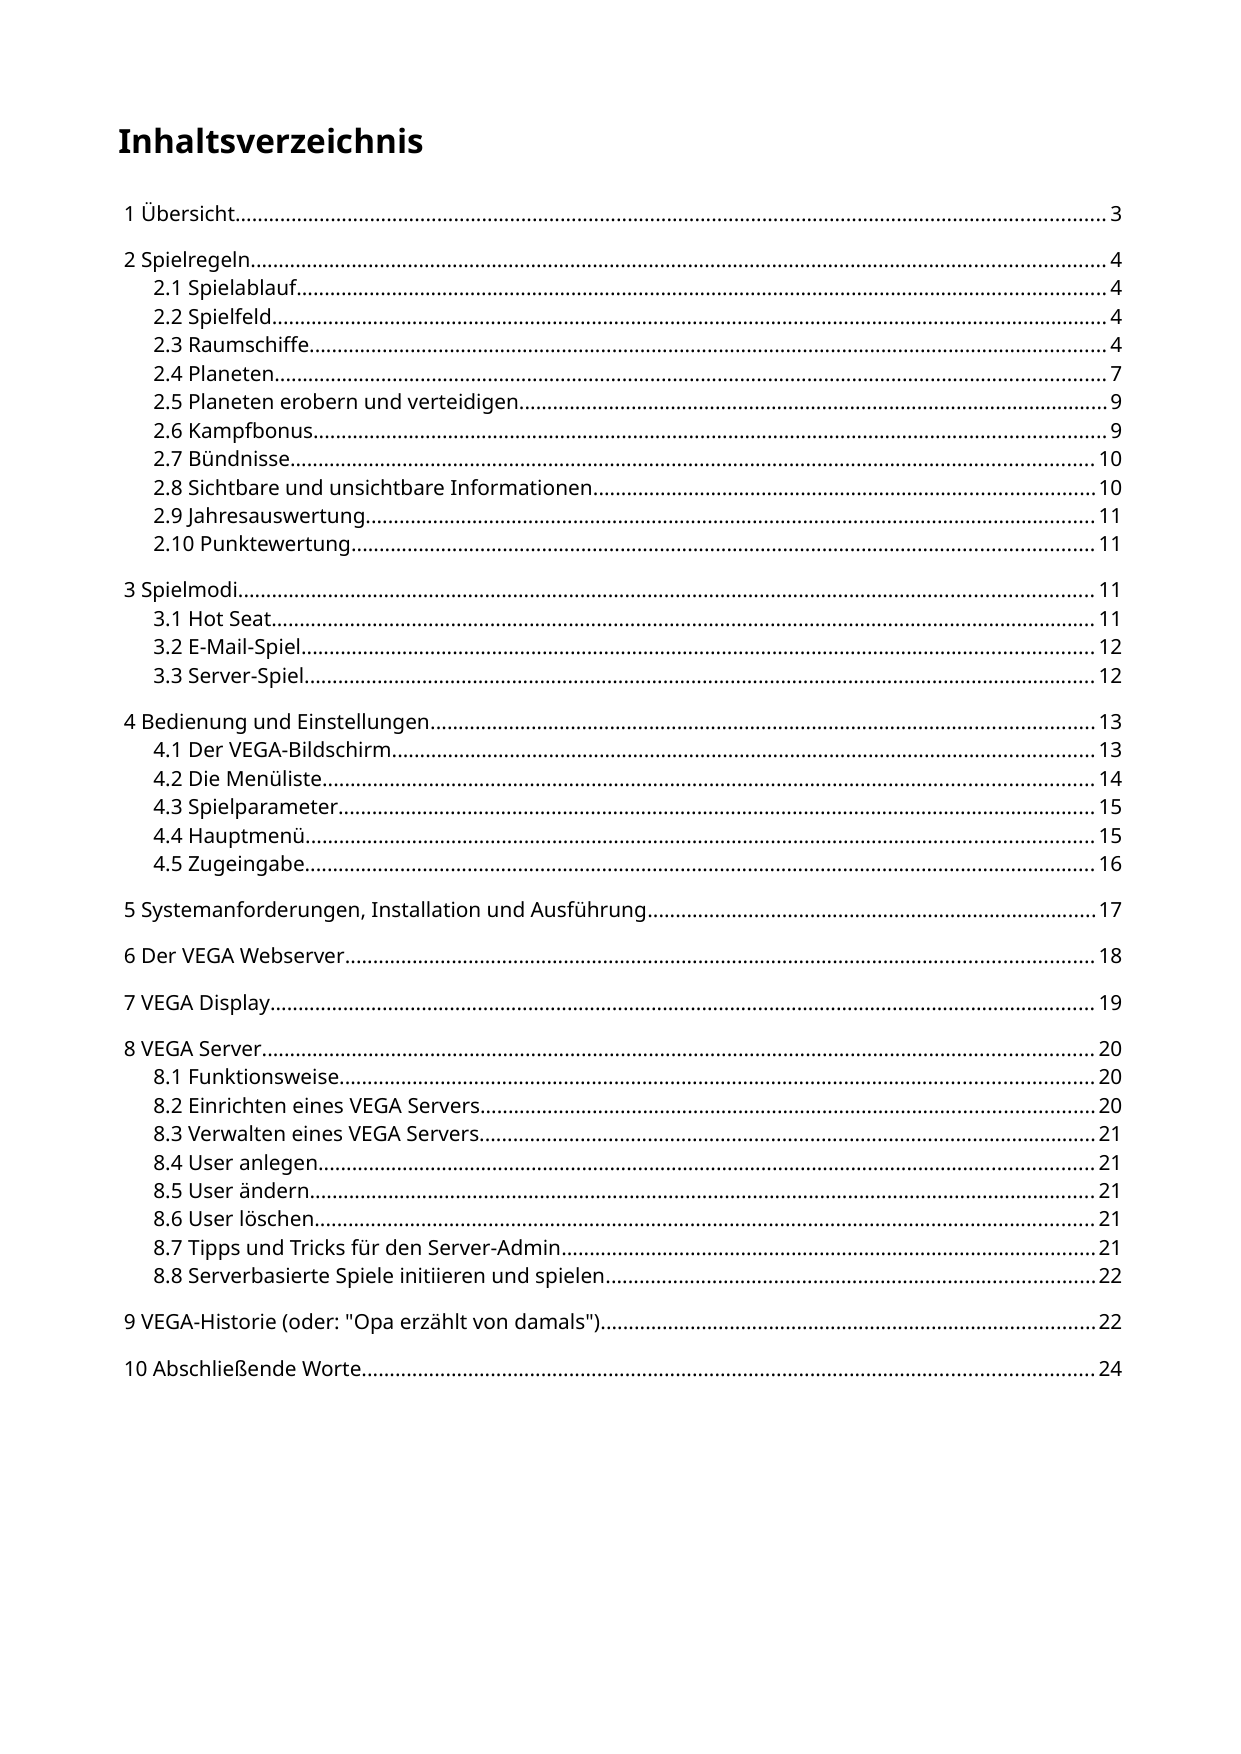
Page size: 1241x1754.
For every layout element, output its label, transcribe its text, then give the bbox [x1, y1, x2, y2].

text 8.2 Einrichten eines VEGA Servers 20 [148, 1091, 1122, 1119]
text 4.3 Spielparameter 15 [148, 792, 1122, 821]
text 2.8 Sichtbare und unsichtbare Informationen 10 [148, 473, 1122, 501]
text 8.4 User anlegen 21 [148, 1148, 1122, 1176]
text 4.1 Der VEGA-Bildschirm 13 [148, 736, 1122, 764]
text 6 Der VEGA Webserver 18 [118, 942, 1122, 970]
text 1 Übersicht 3 [118, 199, 1122, 227]
text 7 VEGA Display 19 [118, 988, 1122, 1016]
text 10 Abschließende Worte 24 [118, 1354, 1122, 1382]
text 2.10 Punktewertung 11 [148, 529, 1122, 558]
text 2.6 Kampfbonus 9 [148, 416, 1122, 444]
text 3 Spielmodi 11 [118, 576, 1122, 604]
text 5 Systemanforderungen, Installation und Ausführung 17 [118, 895, 1122, 924]
text 9 VEGA-Historie (oder: "Opa erzählt von damals") 22 [118, 1307, 1122, 1336]
text 2.4 Planeten 7 [148, 359, 1122, 387]
text 8.6 User löschen 21 [148, 1204, 1122, 1233]
text 8 VEGA Server 20 [118, 1034, 1122, 1062]
subtitle Inhaltsverzeichnis [118, 118, 1122, 163]
text 3.3 Server-Spiel 12 [148, 661, 1122, 689]
text 2.9 Jahresauswertung 11 [148, 501, 1122, 529]
text 8.1 Funktionsweise 20 [148, 1062, 1122, 1091]
text 2.1 Spielablauf 4 [148, 273, 1122, 302]
text 3.2 E-Mail-Spiel 12 [148, 632, 1122, 661]
text 4.2 Die Menüliste 14 [148, 764, 1122, 792]
text 4.4 Hauptmenü 15 [148, 821, 1122, 849]
text 4.5 Zugeingabe 16 [148, 849, 1122, 878]
text 8.8 Serverbasierte Spiele initiieren und spielen 22 [148, 1261, 1122, 1290]
text 3.1 Hot Seat 11 [148, 604, 1122, 632]
text 8.3 Verwalten eines VEGA Servers 21 [148, 1119, 1122, 1148]
text 2.7 Bündnisse 10 [148, 444, 1122, 473]
text 2.5 Planeten erobern und verteidigen 9 [148, 387, 1122, 416]
text 2 Spielregeln 4 [118, 245, 1122, 273]
text 4 Bedienung und Einstellungen 13 [118, 707, 1122, 736]
text 2.2 Spielfeld 4 [148, 302, 1122, 330]
text 8.5 User ändern 21 [148, 1176, 1122, 1204]
text 2.3 Raumschiffe 4 [148, 330, 1122, 359]
text 8.7 Tipps und Tricks für den Server-Admin 21 [148, 1233, 1122, 1261]
